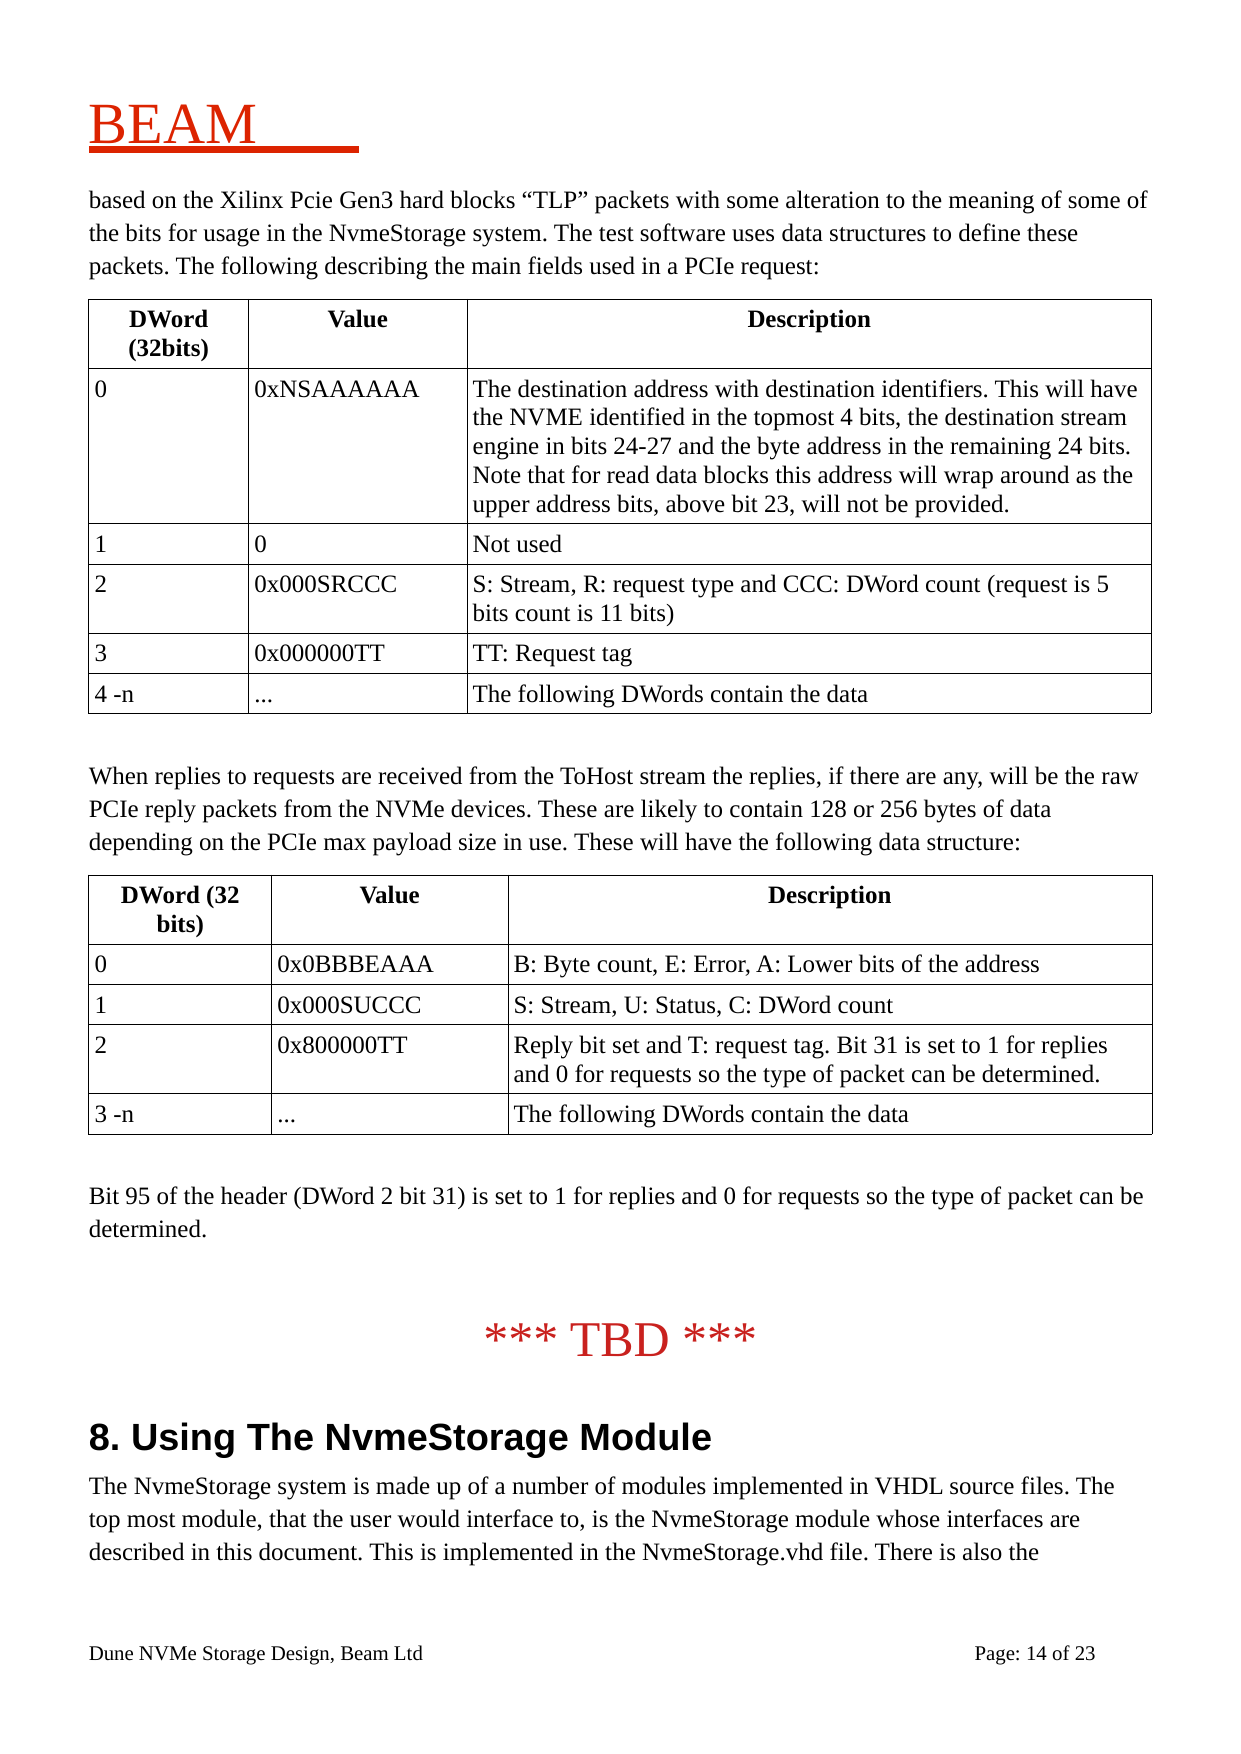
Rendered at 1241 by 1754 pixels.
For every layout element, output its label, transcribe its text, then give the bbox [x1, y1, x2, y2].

table_cell 0 [89, 945, 271, 984]
table_cell TT: Request tag [468, 634, 1151, 673]
table_cell 2 [89, 1025, 271, 1093]
text *** TBD *** [88, 1309, 1152, 1367]
table_cell ... [272, 1094, 508, 1133]
table_cell 0 [249, 524, 467, 563]
table_cell 3 [89, 634, 248, 673]
table_cell 2 [89, 565, 248, 632]
table_cell ... [249, 674, 467, 713]
table_cell 0 [89, 369, 248, 523]
table_cell 0x000000TT [249, 634, 467, 673]
table_cell Reply bit set and T: request tag. Bit 31 is set to 1 for replies and 0 for requests so the type of packet can be determined. [509, 1025, 1152, 1093]
table_cell S: Stream, U: Status, C: DWord count [509, 985, 1152, 1024]
table_cell 0x800000TT [272, 1025, 508, 1093]
table_cell 3 -n [89, 1094, 271, 1133]
table_header DWord (32 bits) [89, 876, 271, 943]
table_cell The destination address with destination identifiers. This will have the NVME identified in the topmost 4 bits, the destination stream engine in bits 24-27 and the byte address in the remaining 24 bits. Note that for read data blocks this address will wrap around as the upper address bits, above bit 23, will not be provided. [468, 369, 1151, 523]
table_cell The following DWords contain the data [509, 1094, 1152, 1133]
table_cell 0x000SUCCC [272, 985, 508, 1024]
table_cell 1 [89, 524, 248, 563]
table_cell 0xNSAAAAAA [249, 369, 467, 523]
table_cell 1 [89, 985, 271, 1024]
table_cell 4 -n [89, 674, 248, 713]
table_cell 0x000SRCCC [249, 565, 467, 632]
table_cell Not used [468, 524, 1151, 563]
table_header Description [509, 876, 1152, 943]
table_cell S: Stream, R: request type and CCC: DWord count (request is 5 bits count is 11 bits) [468, 565, 1151, 632]
table_cell 0x0BBBEAAA [272, 945, 508, 984]
table_header DWord (32bits) [89, 300, 248, 368]
table_header Value [272, 876, 508, 943]
table_cell B: Byte count, E: Error, A: Lower bits of the address [509, 945, 1152, 984]
text Bit 95 of the header (DWord 2 bit 31) is set to 1 for replies and 0 for requests so the type of packet can be determined. [88, 1181, 1152, 1243]
text When replies to requests are received from the ToHost stream the replies, if there are any, will be the raw PCIe reply packets from the NVMe devices. These are likely to contain 128 or 256 bytes of data depending on the PCIe max payload size in use. These will have the following data structure: [88, 761, 1152, 856]
table_cell The following DWords contain the data [468, 674, 1151, 713]
table_header Value [249, 300, 467, 368]
text The NvmeStorage system is made up of a number of modules implemented in VHDL source files. The top most module, that the user would interface to, is the NvmeStorage module whose interfaces are described in this document. This is implemented in the NvmeStorage.vhd file. There is also the [88, 1471, 1152, 1566]
text based on the Xilinx Pcie Gen3 hard blocks “TLP” packets with some alteration to the meaning of some of the bits for usage in the NvmeStorage system. The test software uses data structures to define these packets. The following describing the main fields used in a PCIe request: [88, 185, 1152, 280]
table_header Description [468, 300, 1151, 368]
subtitle Using The NvmeStorage Module [88, 1415, 1152, 1459]
